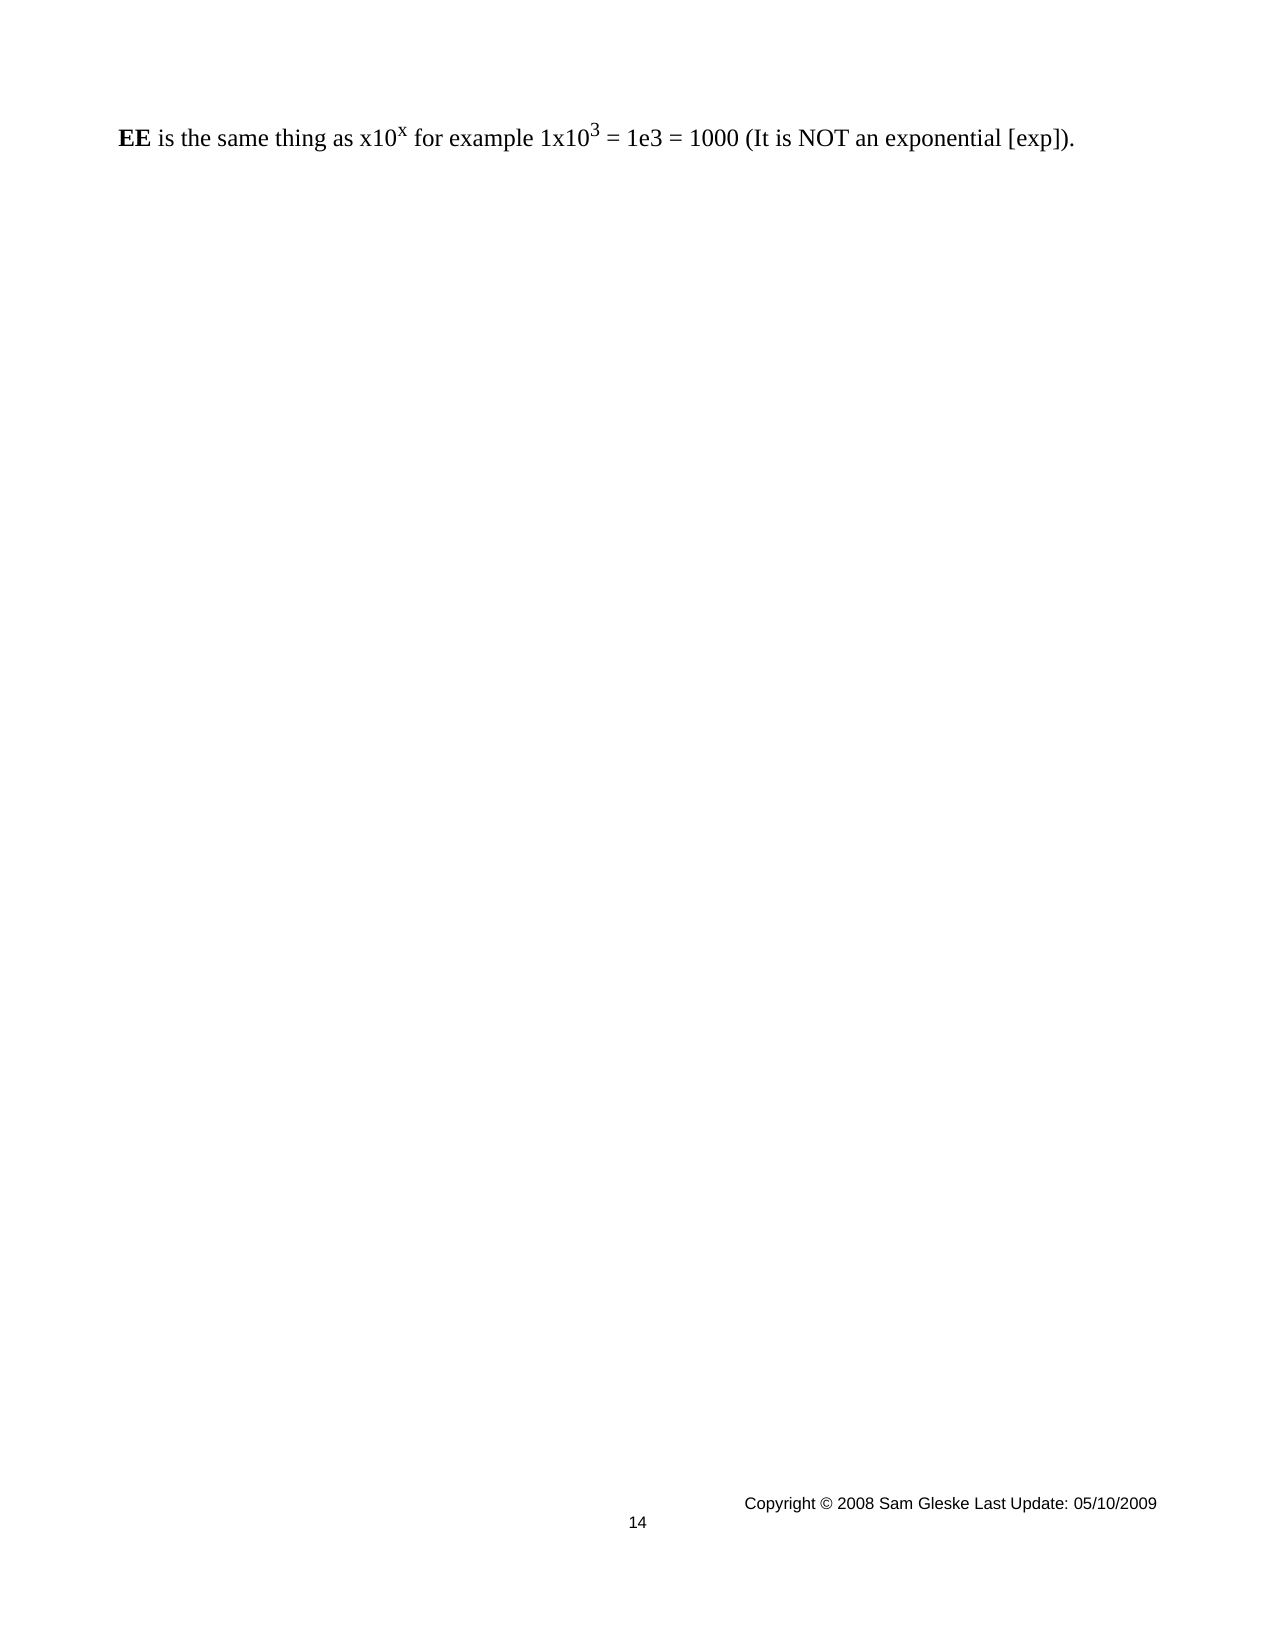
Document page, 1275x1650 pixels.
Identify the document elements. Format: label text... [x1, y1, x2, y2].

text EE is the same thing as x10x for example 1x103 = 1e3 = 1000 (It is NOT an exponential [exp]). [118, 118, 1157, 152]
